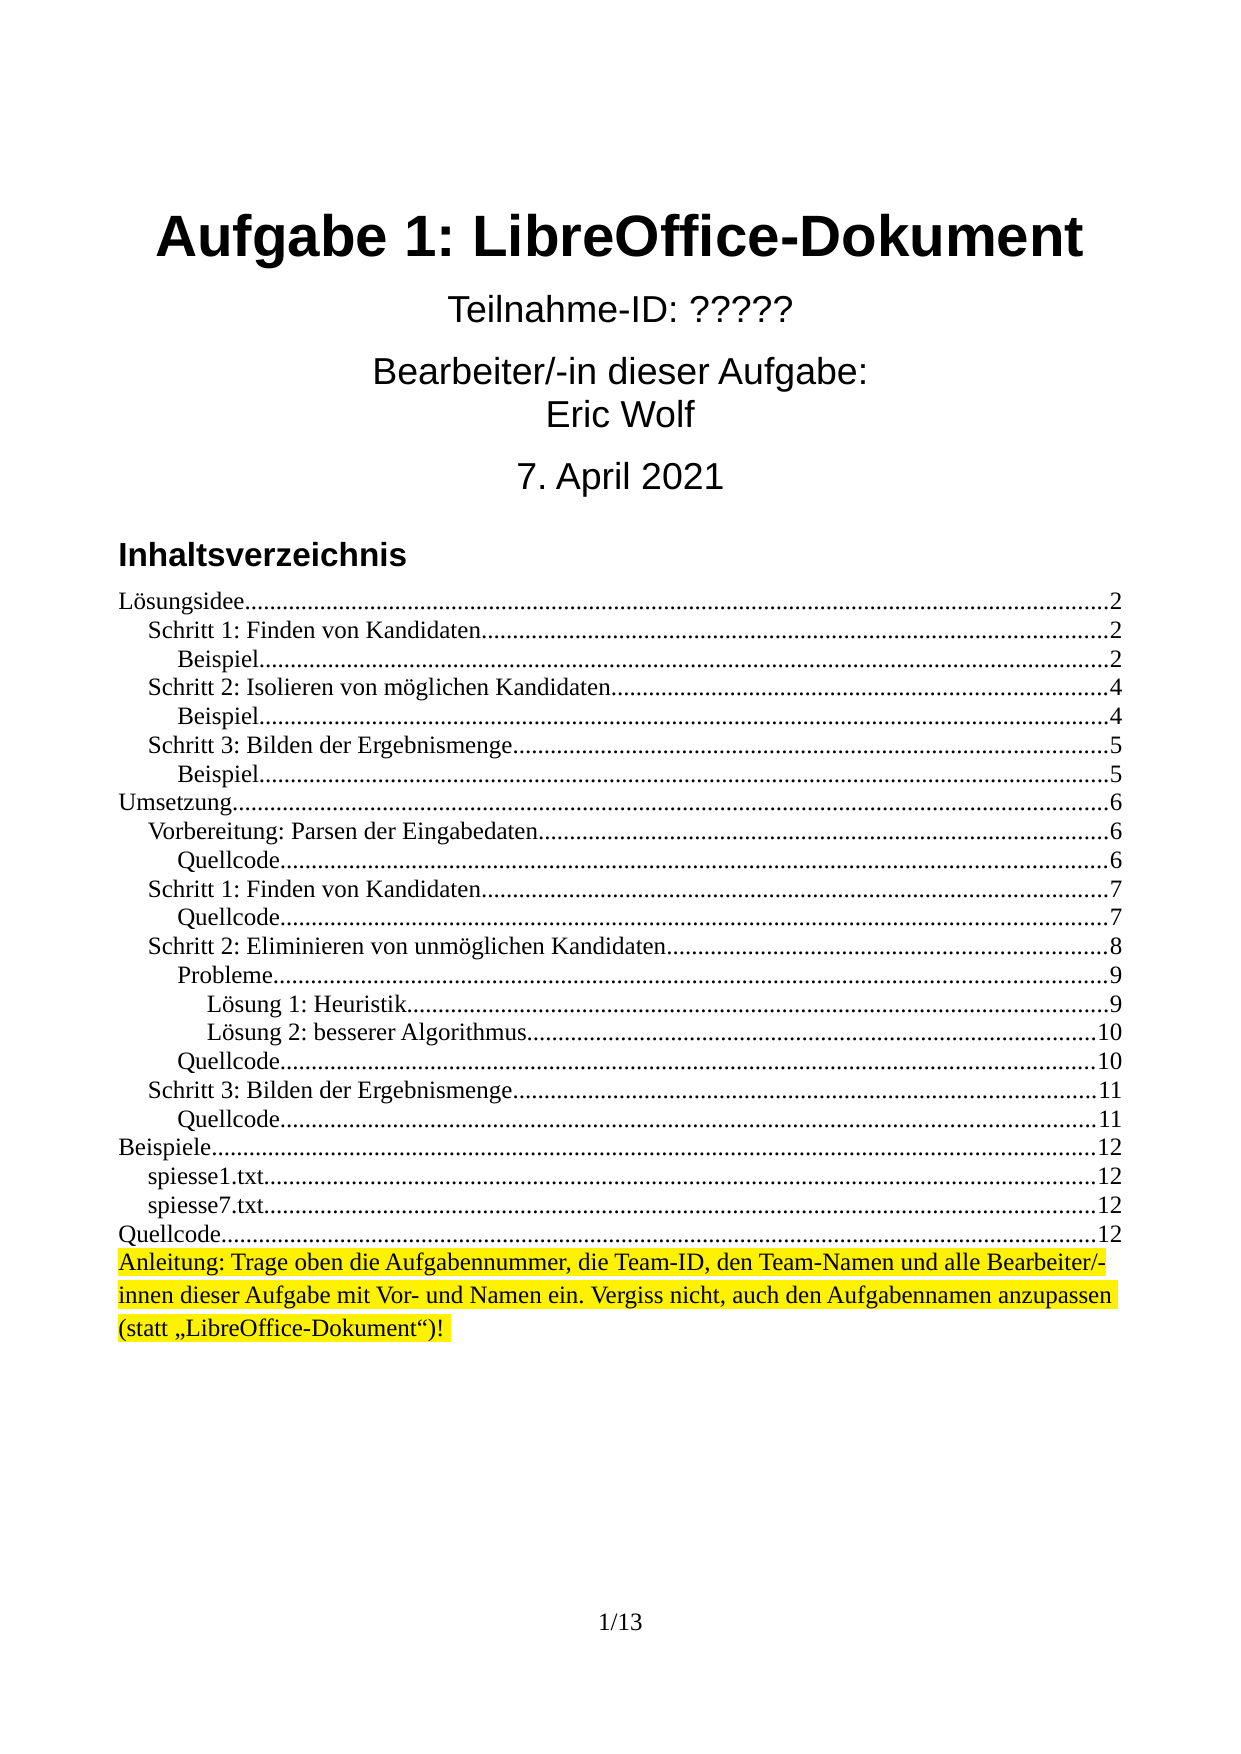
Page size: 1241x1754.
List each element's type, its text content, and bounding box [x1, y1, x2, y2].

text Schritt 1: Finden von Kandidaten 7 [148, 874, 1122, 902]
text Quellcode 7 [177, 902, 1122, 931]
text spiesse1.txt 12 [148, 1161, 1122, 1190]
text Lösung 2: besserer Algorithmus 10 [207, 1017, 1122, 1046]
text Schritt 1: Finden von Kandidaten 2 [148, 615, 1122, 644]
text Beispiele 12 [118, 1132, 1122, 1161]
text Vorbereitung: Parsen der Eingabedaten 6 [148, 816, 1122, 845]
text Umsetzung 6 [118, 787, 1122, 816]
subtitle 7. April 2021 [118, 454, 1122, 498]
text Quellcode 11 [177, 1104, 1122, 1132]
title Aufgabe 1: LibreOffice-Dokument [118, 202, 1122, 269]
text Anleitung: Trage oben die Aufgabennummer, die Team-ID, den Team-Namen und alle Bearbeiter/-innen dieser Aufgabe mit Vor- und Namen ein. Vergiss nicht, auch den Aufgabennamen anzupassen (statt „LibreOffice-Dokument“)! [118, 1247, 1122, 1342]
text Probleme 9 [177, 960, 1122, 989]
text Schritt 2: Isolieren von möglichen Kandidaten 4 [148, 672, 1122, 701]
text Lösung 1: Heuristik 9 [207, 989, 1122, 1017]
subtitle Inhaltsverzeichnis [118, 535, 1122, 574]
text Quellcode 12 [118, 1219, 1122, 1247]
text Quellcode 10 [177, 1046, 1122, 1075]
text Beispiel 5 [177, 759, 1122, 787]
text Beispiel 2 [177, 644, 1122, 672]
subtitle Bearbeiter/-in dieser Aufgabe: Eric Wolf [118, 349, 1122, 436]
text Schritt 3: Bilden der Ergebnismenge 5 [148, 730, 1122, 759]
text Schritt 2: Eliminieren von unmöglichen Kandidaten 8 [148, 931, 1122, 960]
text Schritt 3: Bilden der Ergebnismenge 11 [148, 1075, 1122, 1104]
text Quellcode 6 [177, 845, 1122, 874]
text Beispiel 4 [177, 701, 1122, 730]
text Lösungsidee 2 [118, 586, 1122, 615]
subtitle Teilnahme-ID: ????? [118, 288, 1122, 331]
text spiesse7.txt 12 [148, 1190, 1122, 1219]
